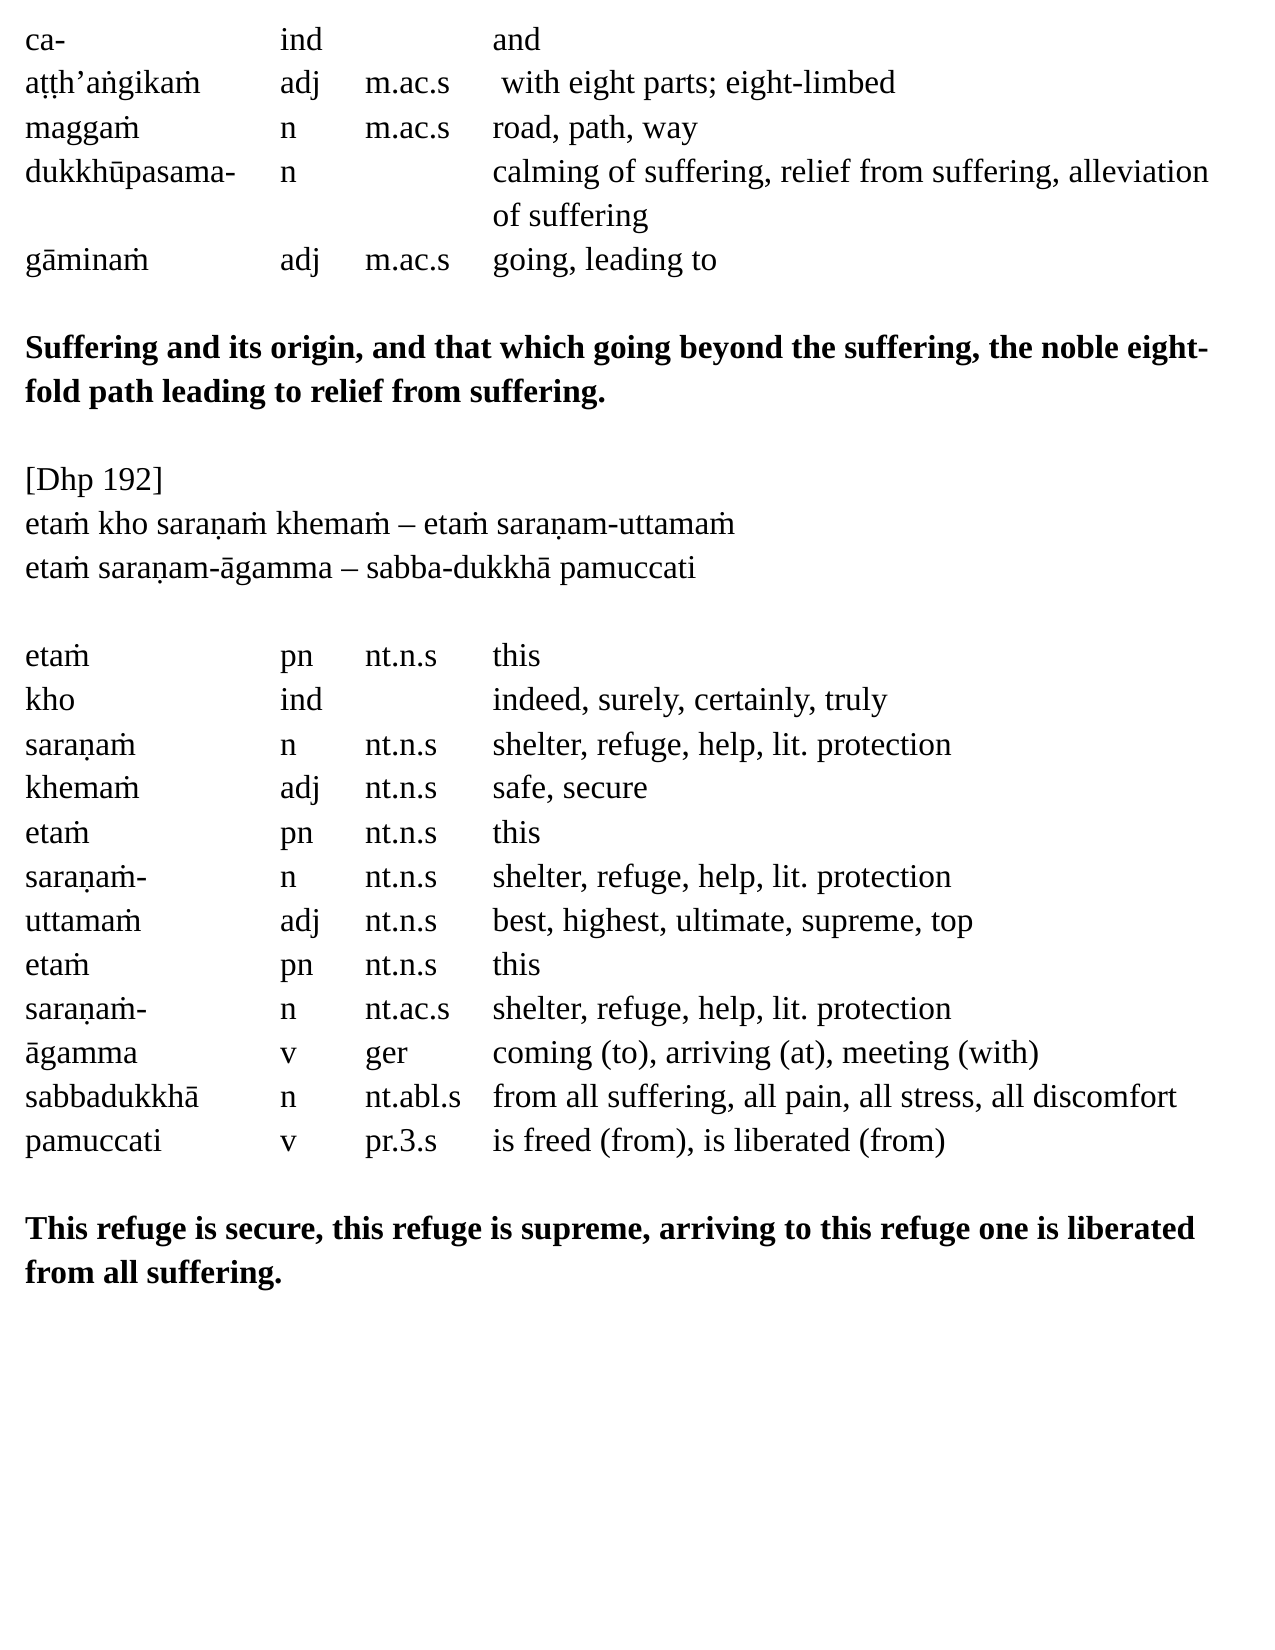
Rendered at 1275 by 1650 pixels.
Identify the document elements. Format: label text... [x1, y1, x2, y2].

text etaṁ kho saraṇaṁ khemaṁ – etaṁ saraṇam-uttamaṁ etaṁ saraṇam-āgamma – sabba-dukkhā pamuccati [25, 503, 1253, 586]
text This refuge is secure, this refuge is supreme, arriving to this refuge one is liberated from all suffering. [25, 1208, 1253, 1291]
text āgamma v ger coming (to), arriving (at), meeting (with) [25, 1032, 1253, 1071]
text saraṇaṁ- n nt.ac.s shelter, refuge, help, lit. protection [25, 988, 1253, 1026]
text [Dhp 192] [25, 459, 1253, 498]
text kho ind indeed, surely, certainly, truly [25, 680, 1253, 718]
text etaṁ pn nt.n.s this [25, 944, 1253, 982]
text saraṇaṁ n nt.n.s shelter, refuge, help, lit. protection [25, 724, 1253, 762]
text sabbadukkhā n nt.abl.s from all suffering, all pain, all stress, all discomfort [25, 1076, 1253, 1114]
text etaṁ pn nt.n.s this [25, 812, 1253, 850]
text dukkhūpasama- n calming of suffering, relief from suffering, alleviation of suffering [25, 151, 1253, 233]
text khemaṁ adj nt.n.s safe, secure [25, 768, 1253, 806]
text etaṁ pn nt.n.s this [25, 636, 1253, 674]
text aṭṭh’aṅgikaṁ adj m.ac.s with eight parts; eight-limbed [25, 63, 1253, 101]
text uttamaṁ adj nt.n.s best, highest, ultimate, supreme, top [25, 900, 1253, 938]
text Suffering and its origin, and that which going beyond the suffering, the noble eight-fold path leading to relief from suffering. [25, 327, 1253, 409]
text pamuccati v pr.3.s is freed (from), is liberated (from) [25, 1120, 1253, 1159]
text gāminaṁ adj m.ac.s going, leading to [25, 239, 1253, 277]
text saraṇaṁ- n nt.n.s shelter, refuge, help, lit. protection [25, 856, 1253, 894]
text maggaṁ n m.ac.s road, path, way [25, 107, 1253, 145]
text ca- ind and [25, 19, 1253, 57]
